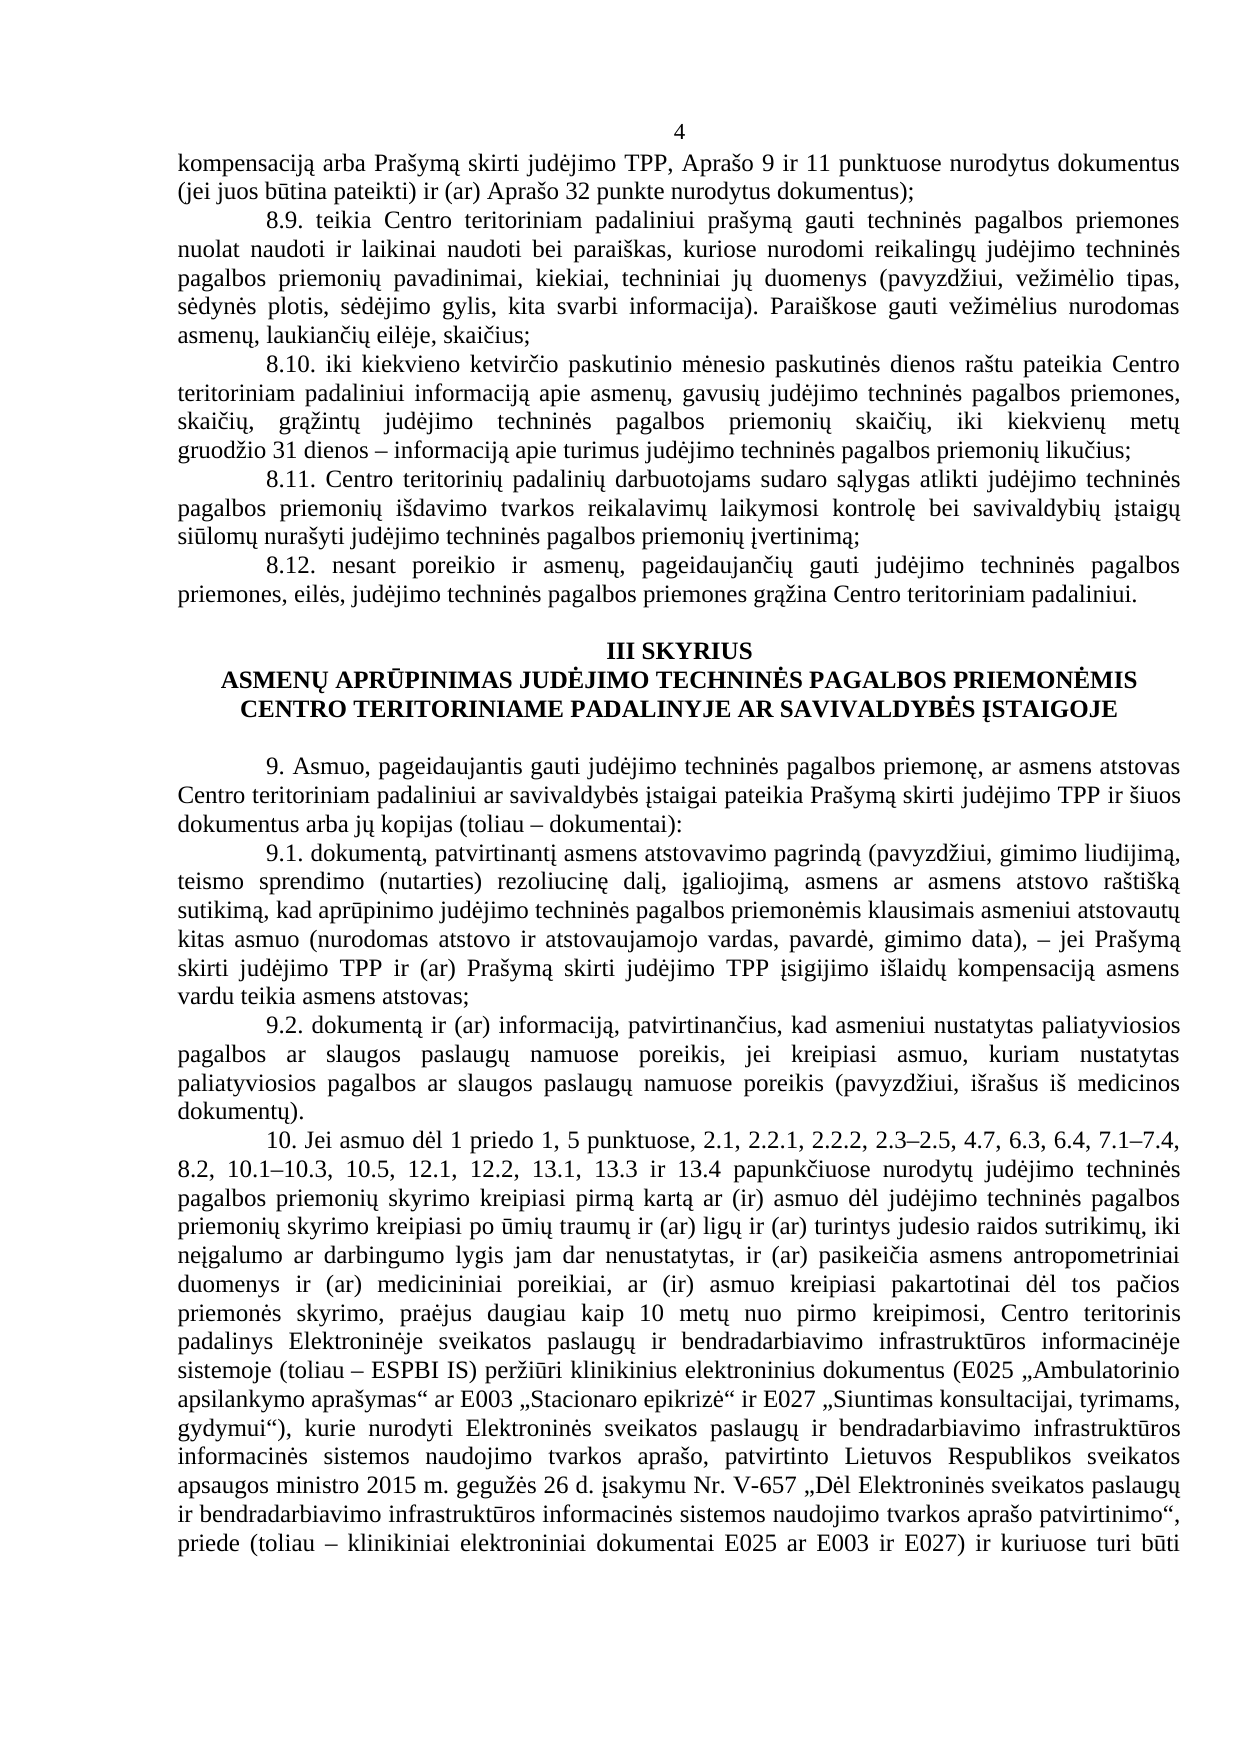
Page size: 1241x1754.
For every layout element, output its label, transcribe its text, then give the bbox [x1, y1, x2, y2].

text 8.10. iki kiekvieno ketvirčio paskutinio mėnesio paskutinės dienos raštu pateikia Centro teritoriniam padaliniui informaciją apie asmenų, gavusių judėjimo techninės pagalbos priemones, skaičių, grąžintų judėjimo techninės pagalbos priemonių skaičių, iki kiekvienų metų gruodžio 31 dienos – informaciją apie turimus judėjimo techninės pagalbos priemonių likučius; [177, 349, 1181, 464]
text III SKYRIUS [177, 636, 1181, 665]
text 9. Asmuo, pageidaujantis gauti judėjimo techninės pagalbos priemonę, ar asmens atstovas Centro teritoriniam padaliniui ar savivaldybės įstaigai pateikia Prašymą skirti judėjimo TPP ir šiuos dokumentus arba jų kopijas (toliau – dokumentai): [177, 751, 1181, 838]
text kompensaciją arba Prašymą skirti judėjimo TPP, Aprašo 9 ir 11 punktuose nurodytus dokumentus (jei juos būtina pateikti) ir (ar) Aprašo 32 punkte nurodytus dokumentus); [177, 148, 1181, 205]
text 9.2. dokumentą ir (ar) informaciją, patvirtinančius, kad asmeniui nustatytas paliatyviosios pagalbos ar slaugos paslaugų namuose poreikis, jei kreipiasi asmuo, kuriam nustatytas paliatyviosios pagalbos ar slaugos paslaugų namuose poreikis (pavyzdžiui, išrašus iš medicinos dokumentų). [177, 1010, 1181, 1125]
text 9.1. dokumentą, patvirtinantį asmens atstovavimo pagrindą (pavyzdžiui, gimimo liudijimą, teismo sprendimo (nutarties) rezoliucinę dalį, įgaliojimą, asmens ar asmens atstovo raštišką sutikimą, kad aprūpinimo judėjimo techninės pagalbos priemonėmis klausimais asmeniui atstovautų kitas asmuo (nurodomas atstovo ir atstovaujamojo vardas, pavardė, gimimo data), – jei Prašymą skirti judėjimo TPP ir (ar) Prašymą skirti judėjimo TPP įsigijimo išlaidų kompensaciją asmens vardu teikia asmens atstovas; [177, 838, 1181, 1010]
text 8.12. nesant poreikio ir asmenų, pageidaujančių gauti judėjimo techninės pagalbos priemones, eilės, judėjimo techninės pagalbos priemones grąžina Centro teritoriniam padaliniui. [177, 550, 1181, 608]
text 8.9. teikia Centro teritoriniam padaliniui prašymą gauti techninės pagalbos priemones nuolat naudoti ir laikinai naudoti bei paraiškas, kuriose nurodomi reikalingų judėjimo techninės pagalbos priemonių pavadinimai, kiekiai, techniniai jų duomenys (pavyzdžiui, vežimėlio tipas, sėdynės plotis, sėdėjimo gylis, kita svarbi informacija). Paraiškose gauti vežimėlius nurodomas asmenų, laukiančių eilėje, skaičius; [177, 205, 1181, 349]
text ASMENŲ APRŪPINIMAS JUDĖJIMO TECHNINĖS PAGALBOS PRIEMONĖMIS CENTRO TERITORINIAME PADALINYJE AR SAVIVALDYBĖS ĮSTAIGOJE [177, 665, 1181, 723]
text 10. Jei asmuo dėl 1 priedo 1, 5 punktuose, 2.1, 2.2.1, 2.2.2, 2.3–2.5, 4.7, 6.3, 6.4, 7.1–7.4, 8.2, 10.1–10.3, 10.5, 12.1, 12.2, 13.1, 13.3 ir 13.4 papunkčiuose nurodytų judėjimo techninės pagalbos priemonių skyrimo kreipiasi pirmą kartą ar (ir) asmuo dėl judėjimo techninės pagalbos priemonių skyrimo kreipiasi po ūmių traumų ir (ar) ligų ir (ar) turintys judesio raidos sutrikimų, iki neįgalumo ar darbingumo lygis jam dar nenustatytas, ir (ar) pasikeičia asmens antropometriniai duomenys ir (ar) medicininiai poreikiai, ar (ir) asmuo kreipiasi pakartotinai dėl tos pačios priemonės skyrimo, praėjus daugiau kaip 10 metų nuo pirmo kreipimosi, Centro teritorinis padalinys Elektroninėje sveikatos paslaugų ir bendradarbiavimo infrastruktūros informacinėje sistemoje (toliau – ESPBI IS) peržiūri klinikinius elektroninius dokumentus (E025 „Ambulatorinio apsilankymo aprašymas“ ar E003 „Stacionaro epikrizė“ ir E027 „Siuntimas konsultacijai, tyrimams, gydymui“), kurie nurodyti Elektroninės sveikatos paslaugų ir bendradarbiavimo infrastruktūros informacinės sistemos naudojimo tvarkos aprašo, patvirtinto Lietuvos Respublikos sveikatos apsaugos ministro 2015 m. gegužės 26 d. įsakymu Nr. V-657 „Dėl Elektroninės sveikatos paslaugų ir bendradarbiavimo infrastruktūros informacinės sistemos naudojimo tvarkos aprašo patvirtinimo“, priede (toliau – klinikiniai elektroniniai dokumentai E025 ar E003 ir E027) ir kuriuose turi būti [177, 1125, 1181, 1556]
text 8.11. Centro teritorinių padalinių darbuotojams sudaro sąlygas atlikti judėjimo techninės pagalbos priemonių išdavimo tvarkos reikalavimų laikymosi kontrolę bei savivaldybių įstaigų siūlomų nurašyti judėjimo techninės pagalbos priemonių įvertinimą; [177, 464, 1181, 550]
